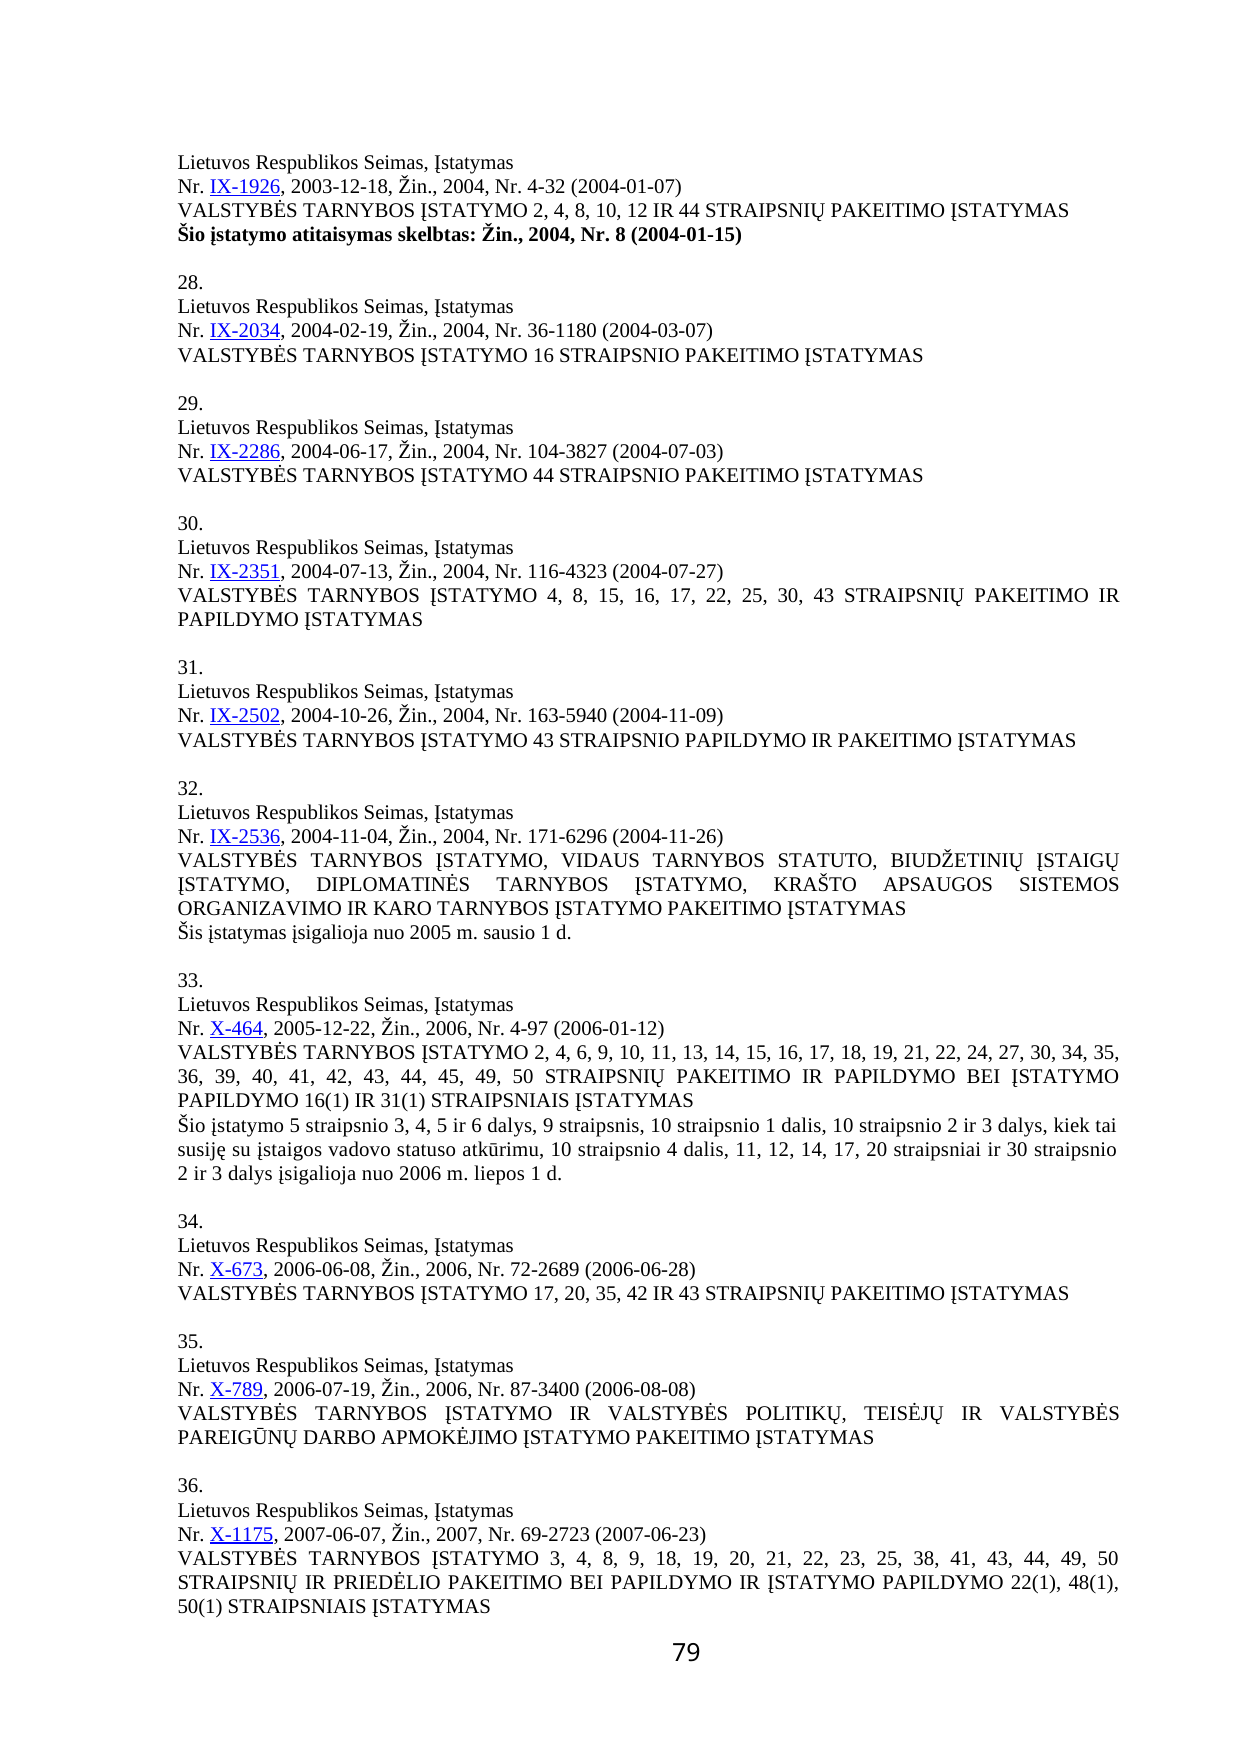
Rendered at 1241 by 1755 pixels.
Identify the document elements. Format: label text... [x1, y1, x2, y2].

text Lietuvos Respublikos Seimas, Įstatymas [177, 1497, 1120, 1522]
text VALSTYBĖS TARNYBOS ĮSTATYMO 3, 4, 8, 9, 18, 19, 20, 21, 22, 23, 25, 38, 41, 43, 44, 49, 50 STRAIPSNIŲ IR PRIEDĖLIO PAKEITIMO BEI PAPILDYMO IR ĮSTATYMO PAPILDYMO 22(1), 48(1), 50(1) STRAIPSNIAIS ĮSTATYMAS [177, 1546, 1120, 1618]
text Lietuvos Respublikos Seimas, Įstatymas [177, 800, 1120, 824]
text Nr. X-1175, 2007-06-07, Žin., 2007, Nr. 69-2723 (2007-06-23) [177, 1522, 1120, 1546]
text Lietuvos Respublikos Seimas, Įstatymas [177, 1353, 1120, 1377]
text Lietuvos Respublikos Seimas, Įstatymas [177, 415, 1120, 439]
text 34. [177, 1209, 1120, 1233]
text VALSTYBĖS TARNYBOS ĮSTATYMO IR VALSTYBĖS POLITIKŲ, TEISĖJŲ IR VALSTYBĖS PAREIGŪNŲ DARBO APMOKĖJIMO ĮSTATYMO PAKEITIMO ĮSTATYMAS [177, 1401, 1120, 1449]
text Nr. X-673, 2006-06-08, Žin., 2006, Nr. 72-2689 (2006-06-28) [177, 1257, 1120, 1281]
text Lietuvos Respublikos Seimas, Įstatymas [177, 535, 1120, 559]
text Nr. X-464, 2005-12-22, Žin., 2006, Nr. 4-97 (2006-01-12) [177, 1016, 1120, 1040]
text 29. [177, 391, 1120, 415]
text VALSTYBĖS TARNYBOS ĮSTATYMO 2, 4, 6, 9, 10, 11, 13, 14, 15, 16, 17, 18, 19, 21, 22, 24, 27, 30, 34, 35, 36, 39, 40, 41, 42, 43, 44, 45, 49, 50 STRAIPSNIŲ PAKEITIMO IR PAPILDYMO BEI ĮSTATYMO PAPILDYMO 16(1) IR 31(1) STRAIPSNIAIS ĮSTATYMAS [177, 1040, 1120, 1112]
text Lietuvos Respublikos Seimas, Įstatymas [177, 150, 1120, 174]
text Nr. X-789, 2006-07-19, Žin., 2006, Nr. 87-3400 (2006-08-08) [177, 1377, 1120, 1401]
text 30. [177, 511, 1120, 535]
text Lietuvos Respublikos Seimas, Įstatymas [177, 992, 1120, 1016]
text VALSTYBĖS TARNYBOS ĮSTATYMO 16 STRAIPSNIO PAKEITIMO ĮSTATYMAS [177, 342, 1120, 367]
text 32. [177, 776, 1120, 800]
text VALSTYBĖS TARNYBOS ĮSTATYMO 2, 4, 8, 10, 12 IR 44 STRAIPSNIŲ PAKEITIMO ĮSTATYMAS [177, 198, 1120, 222]
text Nr. IX-2502, 2004-10-26, Žin., 2004, Nr. 163-5940 (2004-11-09) [177, 703, 1120, 727]
text Lietuvos Respublikos Seimas, Įstatymas [177, 679, 1120, 703]
text Nr. IX-2536, 2004-11-04, Žin., 2004, Nr. 171-6296 (2004-11-26) [177, 824, 1120, 848]
text 36. [177, 1473, 1120, 1497]
text Nr. IX-1926, 2003-12-18, Žin., 2004, Nr. 4-32 (2004-01-07) [177, 174, 1120, 198]
text 33. [177, 968, 1120, 992]
text Nr. IX-2351, 2004-07-13, Žin., 2004, Nr. 116-4323 (2004-07-27) [177, 559, 1120, 583]
text Lietuvos Respublikos Seimas, Įstatymas [177, 294, 1120, 318]
text Lietuvos Respublikos Seimas, Įstatymas [177, 1233, 1120, 1257]
text 28. [177, 270, 1120, 294]
text VALSTYBĖS TARNYBOS ĮSTATYMO 44 STRAIPSNIO PAKEITIMO ĮSTATYMAS [177, 463, 1120, 487]
text Nr. IX-2034, 2004-02-19, Žin., 2004, Nr. 36-1180 (2004-03-07) [177, 318, 1120, 342]
text Nr. IX-2286, 2004-06-17, Žin., 2004, Nr. 104-3827 (2004-07-03) [177, 439, 1120, 463]
text 35. [177, 1329, 1120, 1353]
text VALSTYBĖS TARNYBOS ĮSTATYMO 4, 8, 15, 16, 17, 22, 25, 30, 43 STRAIPSNIŲ PAKEITIMO IR PAPILDYMO ĮSTATYMAS [177, 583, 1120, 631]
text Šio įstatymo 5 straipsnio 3, 4, 5 ir 6 dalys, 9 straipsnis, 10 straipsnio 1 dalis, 10 straipsnio 2 ir 3 dalys, kiek tai susiję su įstaigos vadovo statuso atkūrimu, 10 straipsnio 4 dalis, 11, 12, 14, 17, 20 straipsniai ir 30 straipsnio 2 ir 3 dalys įsigalioja nuo 2006 m. liepos 1 d. [177, 1112, 1120, 1185]
text VALSTYBĖS TARNYBOS ĮSTATYMO 17, 20, 35, 42 IR 43 STRAIPSNIŲ PAKEITIMO ĮSTATYMAS [177, 1281, 1120, 1305]
text Šio įstatymo atitaisymas skelbtas: Žin., 2004, Nr. 8 (2004-01-15) [177, 222, 1120, 246]
text 31. [177, 655, 1120, 679]
text Šis įstatymas įsigalioja nuo 2005 m. sausio 1 d. [177, 920, 1120, 944]
text VALSTYBĖS TARNYBOS ĮSTATYMO, VIDAUS TARNYBOS STATUTO, BIUDŽETINIŲ ĮSTAIGŲ ĮSTATYMO, DIPLOMATINĖS TARNYBOS ĮSTATYMO, KRAŠTO APSAUGOS SISTEMOS ORGANIZAVIMO IR KARO TARNYBOS ĮSTATYMO PAKEITIMO ĮSTATYMAS [177, 848, 1120, 920]
text VALSTYBĖS TARNYBOS ĮSTATYMO 43 STRAIPSNIO PAPILDYMO IR PAKEITIMO ĮSTATYMAS [177, 727, 1120, 752]
